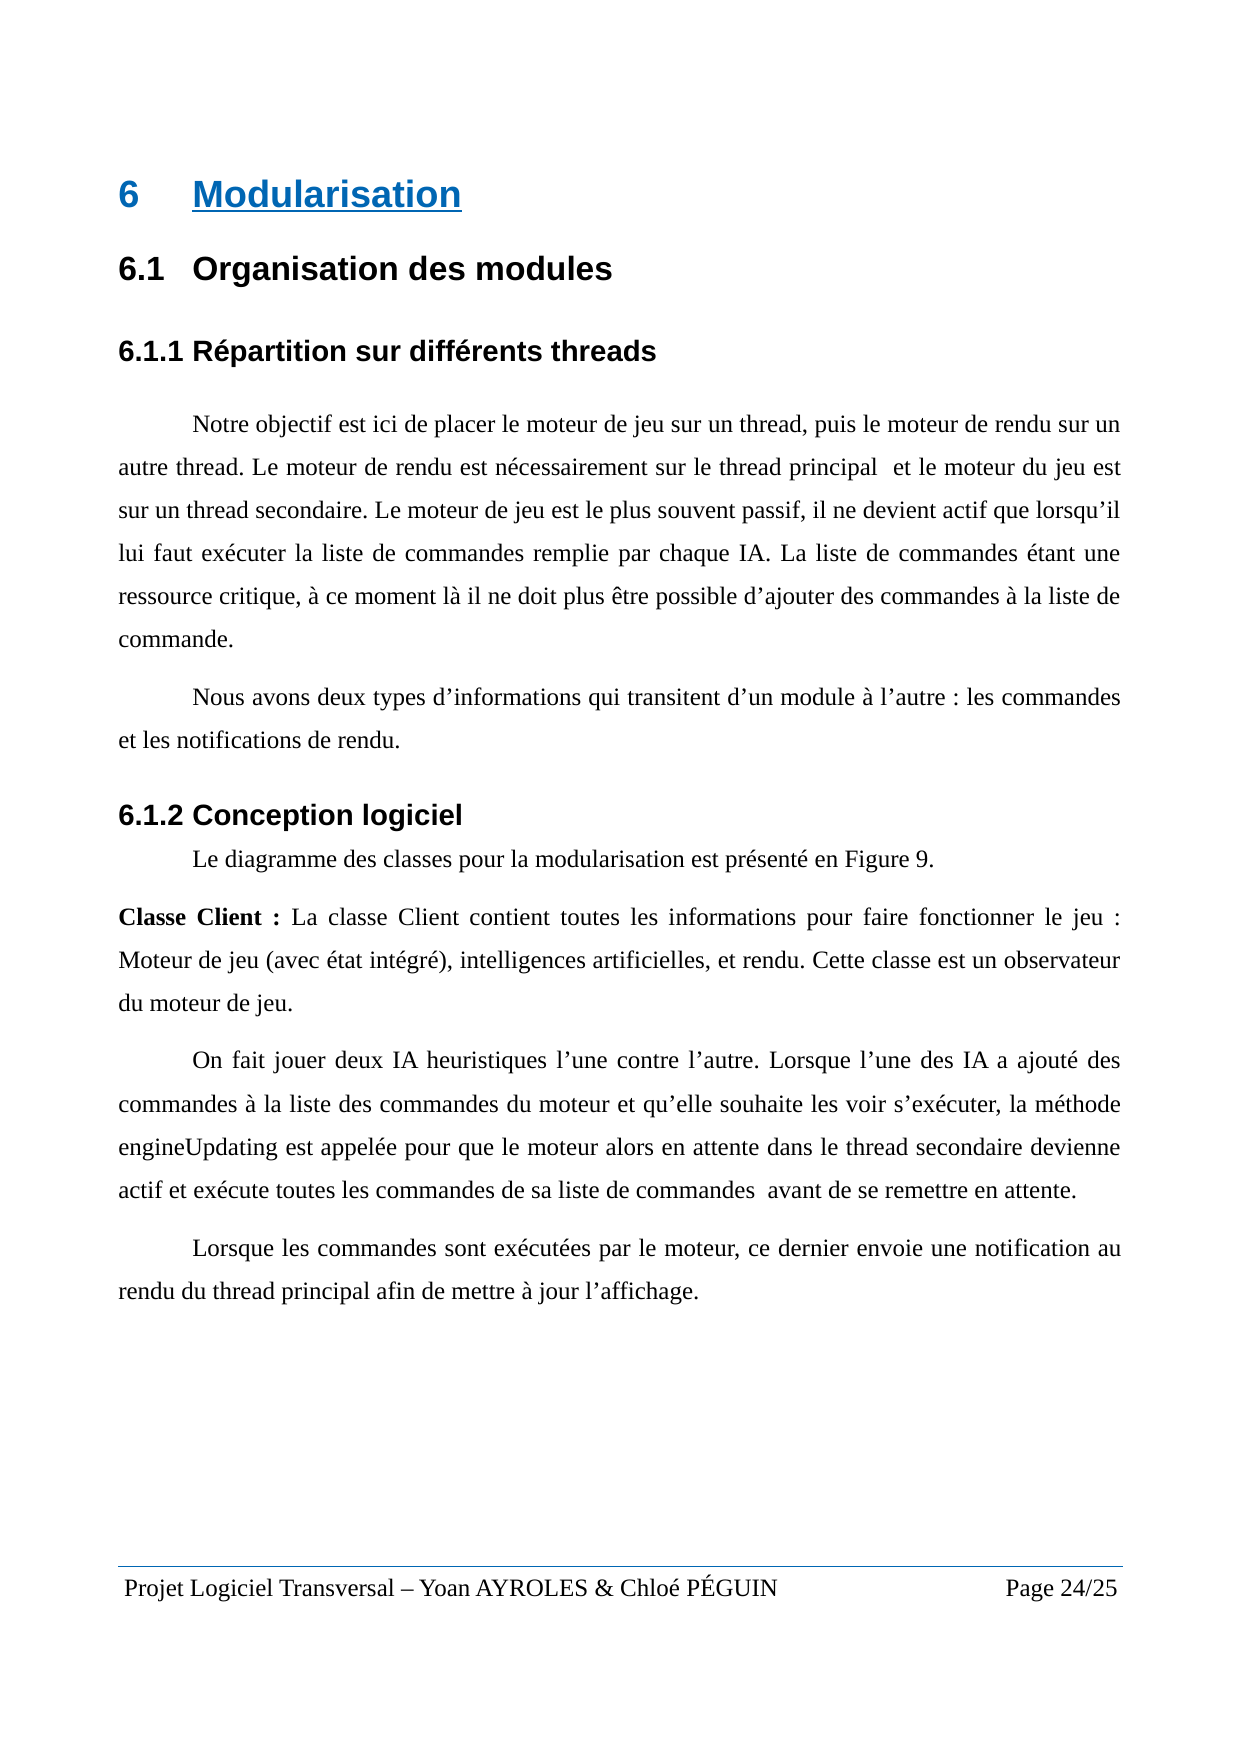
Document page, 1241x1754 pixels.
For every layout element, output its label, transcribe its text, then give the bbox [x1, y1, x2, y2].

subtitle Organisation des modules [118, 249, 1122, 287]
subtitle Conception logiciel [118, 798, 1122, 831]
text Notre objectif est ici de placer le moteur de jeu sur un thread, puis le moteur de rendu sur un autre thread. Le moteur de rendu est nécessairement sur le thread principal et le moteur du jeu est sur un thread secondaire. Le moteur de jeu est le plus souvent passif, il ne devient actif que lorsqu’il lui faut exécuter la liste de commandes remplie par chaque IA. La liste de commandes étant une ressource critique, à ce moment là il ne doit plus être possible d’ajouter des commandes à la liste de commande. [118, 409, 1122, 653]
subtitle Modularisation [118, 172, 1122, 216]
text Nous avons deux types d’informations qui transitent d’un module à l’autre : les commandes et les notifications de rendu. [118, 682, 1122, 754]
text Le diagramme des classes pour la modularisation est présenté en Figure 9. [118, 844, 1122, 873]
text Lorsque les commandes sont exécutées par le moteur, ce dernier envoie une notification au rendu du thread principal afin de mettre à jour l’affichage. [118, 1233, 1122, 1304]
subtitle Répartition sur différents threads [118, 334, 1122, 368]
text Classe Client : La classe Client contient toutes les informations pour faire fonctionner le jeu : Moteur de jeu (avec état intégré), intelligences artificielles, et rendu. Cette classe est un observateur du moteur de jeu. [118, 902, 1122, 1017]
text On fait jouer deux IA heuristiques l’une contre l’autre. Lorsque l’une des IA a ajouté des commandes à la liste des commandes du moteur et qu’elle souhaite les voir s’exécuter, la méthode engineUpdating est appelée pour que le moteur alors en attente dans le thread secondaire devienne actif et exécute toutes les commandes de sa liste de commandes avant de se remettre en attente. [118, 1046, 1122, 1204]
